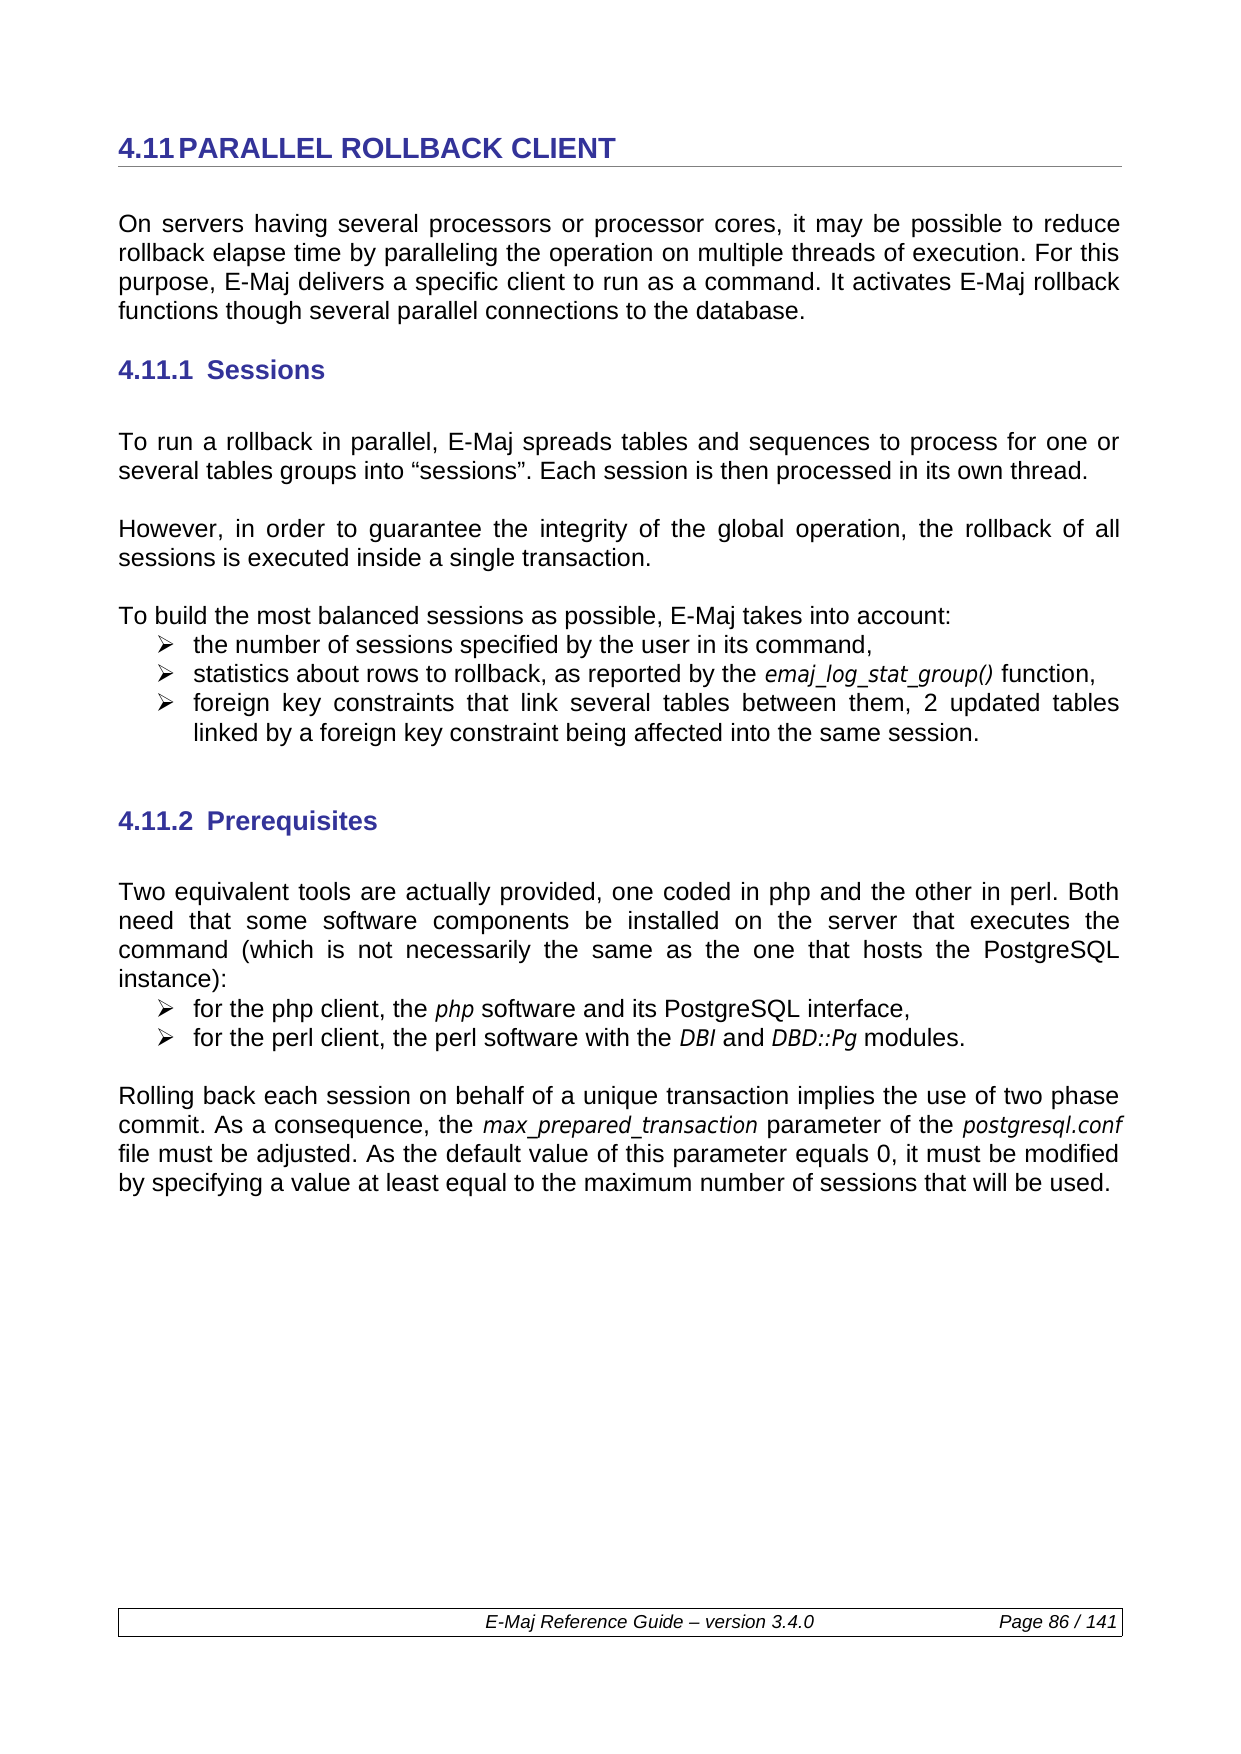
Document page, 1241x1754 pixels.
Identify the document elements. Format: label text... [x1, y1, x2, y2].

text Two equivalent tools are actually provided, one coded in php and the other in perl. Both need that some software components be installed on the server that executes the command (which is not necessarily the same as the one that hosts the PostgreSQL instance): [118, 877, 1122, 993]
subtitle Parallel Rollback client [118, 131, 1122, 166]
text Rolling back each session on behalf of a unique transaction implies the use of two phase commit. As a consequence, the max_prepared_transaction parameter of the postgresql.conf file must be adjusted. As the default value of this parameter equals 0, it must be modified by specifying a value at least equal to the maximum number of sessions that will be used. [118, 1081, 1122, 1197]
text To run a rollback in parallel, E-Maj spreads tables and sequences to process for one or several tables groups into “sessions”. Each session is then processed in its own thread. [118, 427, 1122, 485]
list for the perl client, the perl software with the DBI and DBD::Pg modules. [156, 1022, 1122, 1052]
list foreign key constraints that link several tables between them, 2 updated tables linked by a foreign key constraint being affected into the same session. [156, 688, 1122, 746]
list statistics about rows to rollback, as reported by the emaj_log_stat_group() function, [156, 659, 1122, 688]
text However, in order to guarantee the integrity of the global operation, the rollback of all sessions is executed inside a single transaction. [118, 514, 1122, 572]
subtitle Prerequisites [118, 804, 1122, 836]
list for the php client, the php software and its PostgreSQL interface, [156, 993, 1122, 1022]
subtitle Sessions [118, 354, 1122, 385]
text To build the most balanced sessions as possible, E-Maj takes into account: [118, 601, 1122, 630]
text On servers having several processors or processor cores, it may be possible to reduce rollback elapse time by paralleling the operation on multiple threads of execution. For this purpose, E-Maj delivers a specific client to run as a command. It activates E-Maj rollback functions though several parallel connections to the database. [118, 209, 1122, 325]
list the number of sessions specified by the user in its command, [156, 630, 1122, 659]
